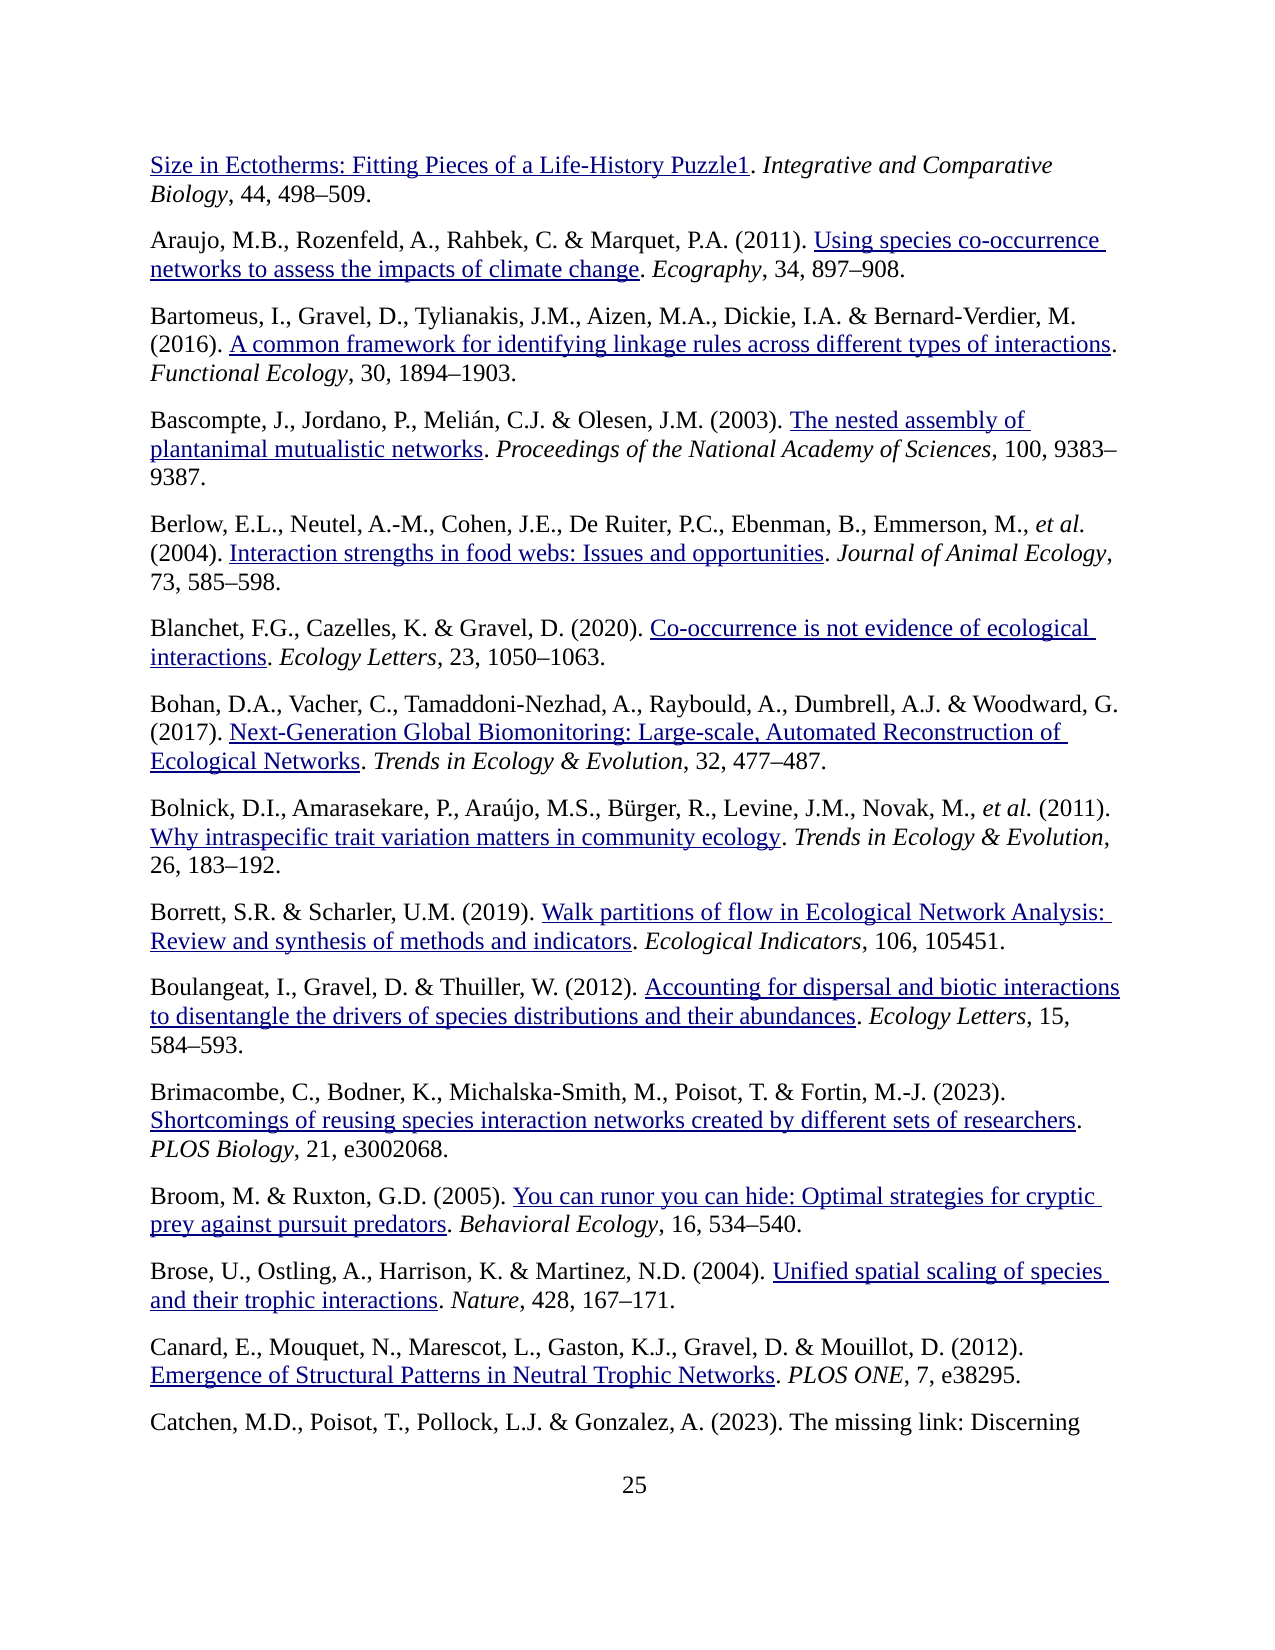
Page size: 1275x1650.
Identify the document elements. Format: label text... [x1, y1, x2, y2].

text Boulangeat, I., Gravel, D. & Thuiller, W. (2012). Accounting for dispersal and biotic interactions to disentangle the drivers of species distributions and their abundances. Ecology Letters, 15, 584–593. [150, 972, 1125, 1059]
text Blanchet, F.G., Cazelles, K. & Gravel, D. (2020). Co-occurrence is not evidence of ecological interactions. Ecology Letters, 23, 1050–1063. [150, 613, 1125, 671]
text Bascompte, J., Jordano, P., Melián, C.J. & Olesen, J.M. (2003). The nested assembly of plantanimal mutualistic networks. Proceedings of the National Academy of Sciences, 100, 9383–9387. [150, 405, 1125, 491]
text Brimacombe, C., Bodner, K., Michalska-Smith, M., Poisot, T. & Fortin, M.-J. (2023). Shortcomings of reusing species interaction networks created by different sets of researchers. PLOS Biology, 21, e3002068. [150, 1077, 1125, 1163]
text Borrett, S.R. & Scharler, U.M. (2019). Walk partitions of flow in Ecological Network Analysis: Review and synthesis of methods and indicators. Ecological Indicators, 106, 105451. [150, 897, 1125, 954]
text Araujo, M.B., Rozenfeld, A., Rahbek, C. & Marquet, P.A. (2011). Using species co-occurrence networks to assess the impacts of climate change. Ecography, 34, 897–908. [150, 225, 1125, 283]
text Bartomeus, I., Gravel, D., Tylianakis, J.M., Aizen, M.A., Dickie, I.A. & Bernard-Verdier, M. (2016). A common framework for identifying linkage rules across different types of interactions. Functional Ecology, 30, 1894–1903. [150, 301, 1125, 387]
text Size in Ectotherms: Fitting Pieces of a Life-History Puzzle1. Integrative and Comparative Biology, 44, 498–509. [150, 150, 1125, 207]
text Bohan, D.A., Vacher, C., Tamaddoni-Nezhad, A., Raybould, A., Dumbrell, A.J. & Woodward, G. (2017). Next-Generation Global Biomonitoring: Large-scale, Automated Reconstruction of Ecological Networks. Trends in Ecology & Evolution, 32, 477–487. [150, 689, 1125, 775]
text Broom, M. & Ruxton, G.D. (2005). You can runor you can hide: Optimal strategies for cryptic prey against pursuit predators. Behavioral Ecology, 16, 534–540. [150, 1181, 1125, 1238]
text Bolnick, D.I., Amarasekare, P., Araújo, M.S., Bürger, R., Levine, J.M., Novak, M., et al. (2011). Why intraspecific trait variation matters in community ecology. Trends in Ecology & Evolution, 26, 183–192. [150, 793, 1125, 879]
text Brose, U., Ostling, A., Harrison, K. & Martinez, N.D. (2004). Unified spatial scaling of species and their trophic interactions. Nature, 428, 167–171. [150, 1256, 1125, 1314]
text Berlow, E.L., Neutel, A.-M., Cohen, J.E., De Ruiter, P.C., Ebenman, B., Emmerson, M., et al. (2004). Interaction strengths in food webs: Issues and opportunities. Journal of Animal Ecology, 73, 585–598. [150, 509, 1125, 595]
text Catchen, M.D., Poisot, T., Pollock, L.J. & Gonzalez, A. (2023). The missing link: Discerning [150, 1407, 1125, 1436]
text Canard, E., Mouquet, N., Marescot, L., Gaston, K.J., Gravel, D. & Mouillot, D. (2012). Emergence of Structural Patterns in Neutral Trophic Networks. PLOS ONE, 7, e38295. [150, 1332, 1125, 1389]
